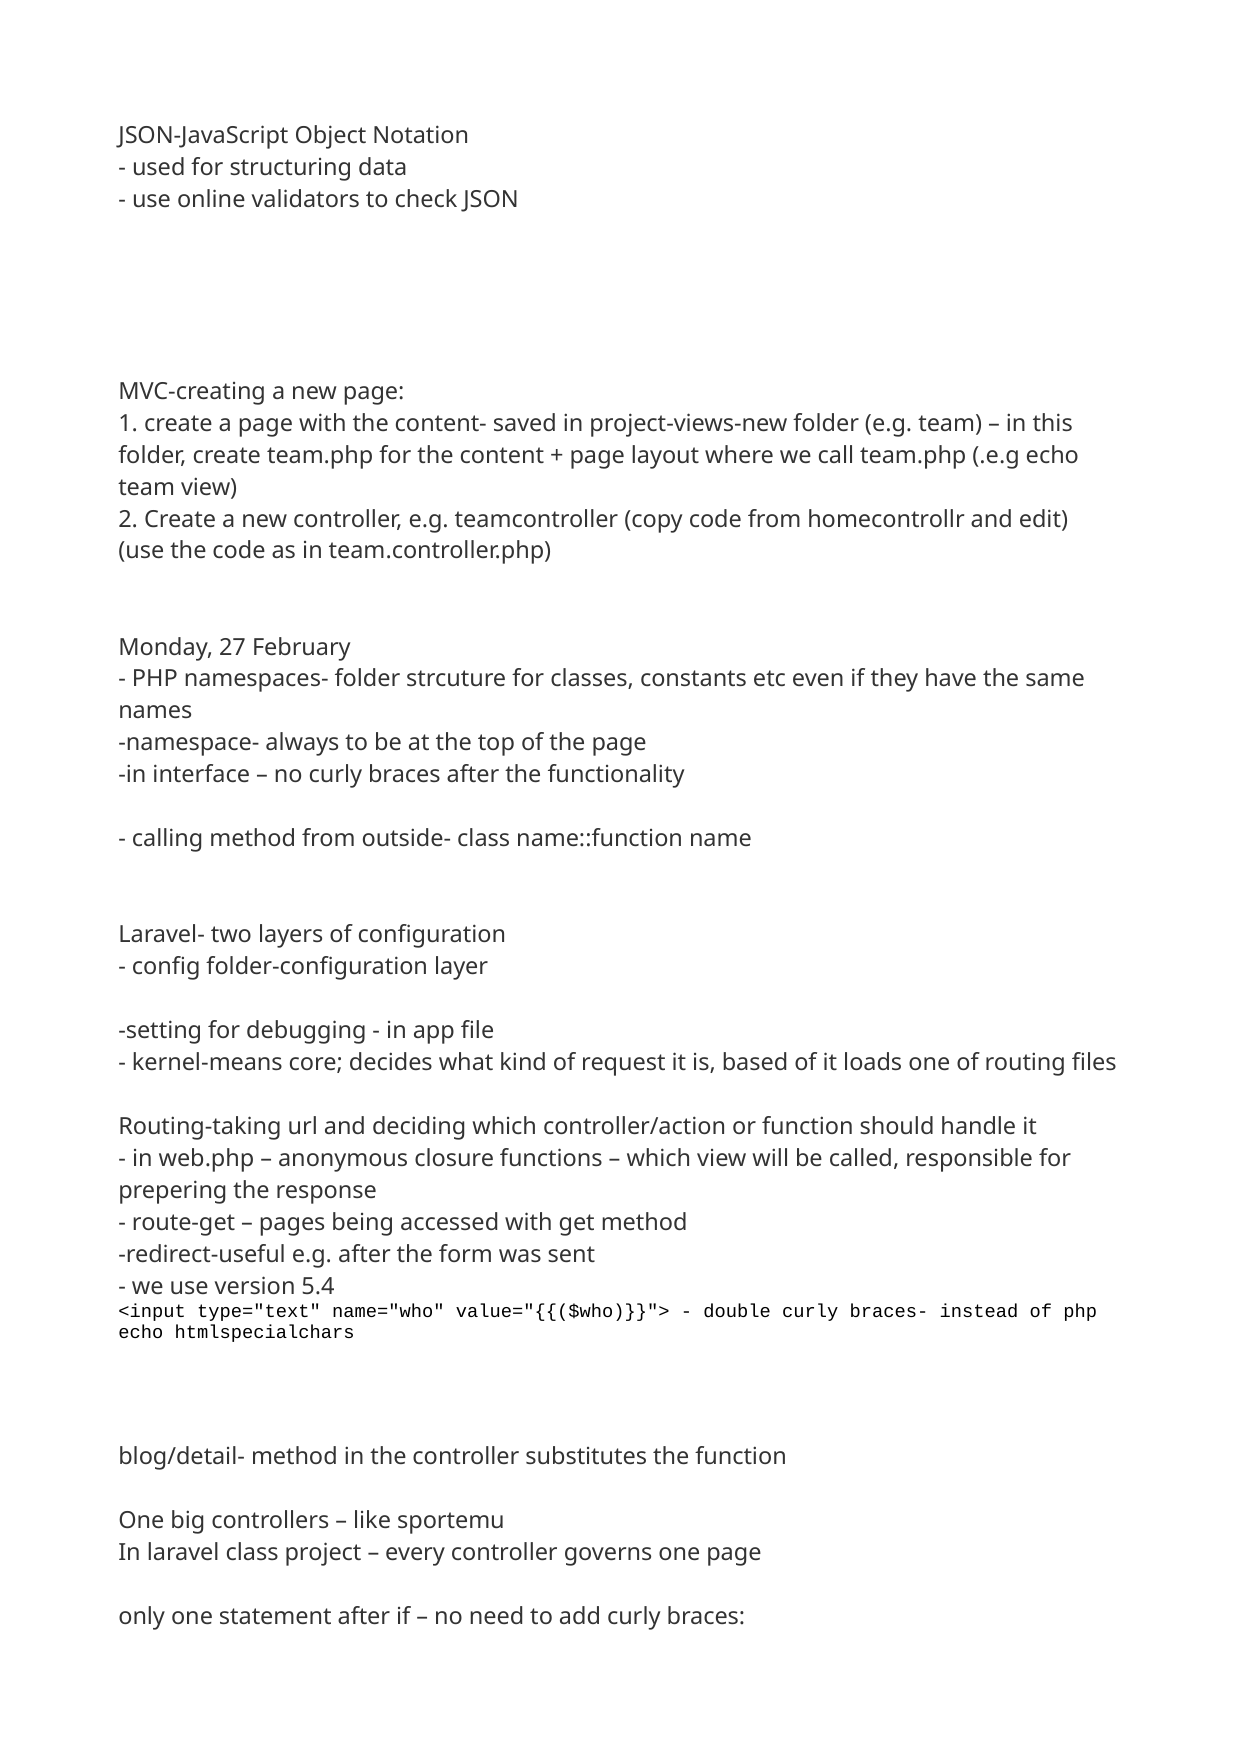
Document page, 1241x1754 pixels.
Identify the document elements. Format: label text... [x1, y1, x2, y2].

text (use the code as in team.controller.php) [118, 534, 1122, 566]
text -namespace- always to be at the top of the page [118, 726, 1122, 758]
text In laravel class project – every controller governs one page [118, 1536, 1122, 1567]
text One big controllers – like sportemu [118, 1503, 1122, 1536]
text Monday, 27 February [118, 630, 1122, 662]
text MVC-creating a new page: [118, 374, 1122, 406]
text - calling method from outside- class name::function name [118, 822, 1122, 854]
text -setting for debugging - in app file [118, 1013, 1122, 1046]
text - use online validators to check JSON [118, 182, 1122, 214]
text -in interface – no curly braces after the functionality [118, 758, 1122, 790]
text - used for structuring data [118, 150, 1122, 182]
text - we use version 5.4 [118, 1269, 1122, 1301]
text 1. create a page with the content- saved in project-views-new folder (e.g. team) – in this folder, create team.php for the content + page layout where we call team.php (.e.g echo team view) [118, 406, 1122, 502]
text Routing-taking url and deciding which controller/action or function should handle it [118, 1109, 1122, 1141]
text 2. Create a new controller, e.g. teamcontroller (copy code from homecontrollr and edit) [118, 502, 1122, 534]
text JSON-JavaScript Object Notation [118, 118, 1122, 150]
text - config folder-configuration layer [118, 949, 1122, 982]
text - kernel-means core; decides what kind of request it is, based of it loads one of routing files [118, 1046, 1122, 1077]
text -redirect-useful e.g. after the form was sent [118, 1237, 1122, 1269]
text Laravel- two layers of configuration [118, 918, 1122, 949]
text <input type="text" name="who" value="{{($who)}}"> - double curly braces- instead of php echo htmlspecialchars [118, 1301, 1122, 1344]
text - in web.php – anonymous closure functions – which view will be called, responsible for prepering the response [118, 1141, 1122, 1205]
text blog/detail- method in the controller substitutes the function [118, 1439, 1122, 1472]
text - PHP namespaces- folder strcuture for classes, constants etc even if they have the same names [118, 662, 1122, 726]
text only one statement after if – no need to add curly braces: [118, 1599, 1122, 1631]
text - route-get – pages being accessed with get method [118, 1205, 1122, 1237]
